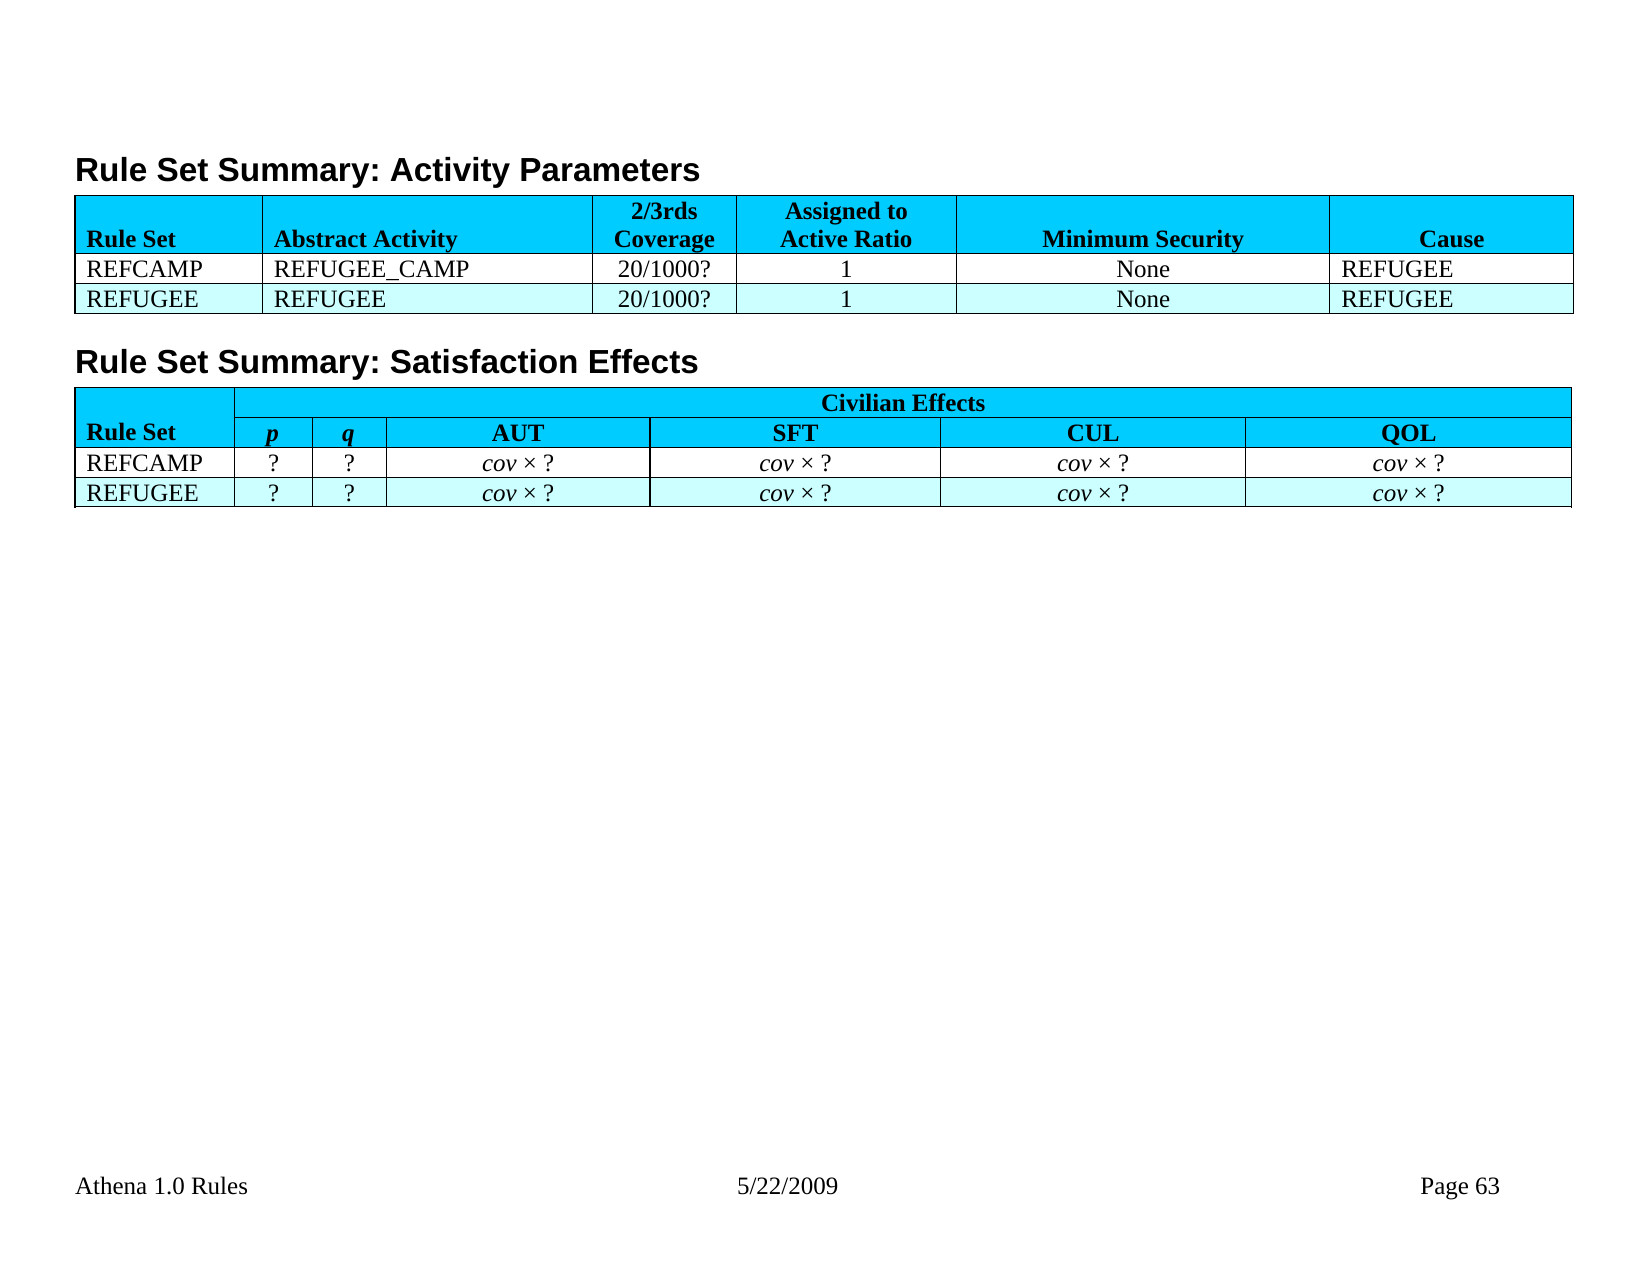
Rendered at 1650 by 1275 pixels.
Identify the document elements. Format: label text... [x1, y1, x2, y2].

table_cell ? [313, 448, 386, 477]
table_cell CUL [941, 418, 1245, 447]
table_cell cov × ? [1246, 478, 1571, 506]
table_cell None [957, 284, 1329, 313]
text Rule Set Summary: Satisfaction Effects [75, 343, 1575, 381]
table_cell None [957, 254, 1329, 283]
table_cell AUT [387, 418, 649, 447]
table_cell REFUGEE [1330, 284, 1573, 313]
table_cell REFUGEE [263, 284, 592, 313]
table_cell 1 [737, 284, 956, 313]
table_header Abstract Activity [263, 196, 592, 253]
table_cell q [313, 418, 386, 447]
table_cell 1 [737, 254, 956, 283]
table_header 2/3rds Coverage [593, 196, 736, 253]
table_header Assigned to Active Ratio [737, 196, 956, 253]
table_header Minimum Security [957, 196, 1329, 253]
table_cell REFUGEE [76, 478, 234, 506]
table_header Rule Set [76, 196, 262, 253]
table_cell cov × ? [1246, 448, 1571, 477]
table_cell cov × ? [387, 448, 649, 477]
table_header Rule Set [76, 388, 234, 447]
table_cell 20/1000? [593, 284, 736, 313]
table_cell REFCAMP [76, 254, 262, 283]
table_cell ? [235, 478, 312, 506]
table_cell ? [313, 478, 386, 506]
text Rule Set Summary: Activity Parameters [75, 150, 1575, 188]
table_cell cov × ? [941, 478, 1245, 506]
table_header Cause [1330, 196, 1573, 253]
table_cell 20/1000? [593, 254, 736, 283]
table_cell REFUGEE [1330, 254, 1573, 283]
table_cell REFUGEE_CAMP [263, 254, 592, 283]
table_cell cov × ? [651, 478, 940, 506]
table_cell REFCAMP [76, 448, 234, 477]
table_header Civilian Effects [235, 388, 1571, 417]
table_cell cov × ? [387, 478, 649, 506]
table_cell QOL [1246, 418, 1571, 447]
table_cell ? [235, 448, 312, 477]
table_cell p [235, 418, 312, 447]
table_cell cov × ? [941, 448, 1245, 477]
table_cell SFT [651, 418, 940, 447]
table_cell cov × ? [651, 448, 940, 477]
table_cell REFUGEE [76, 284, 262, 313]
